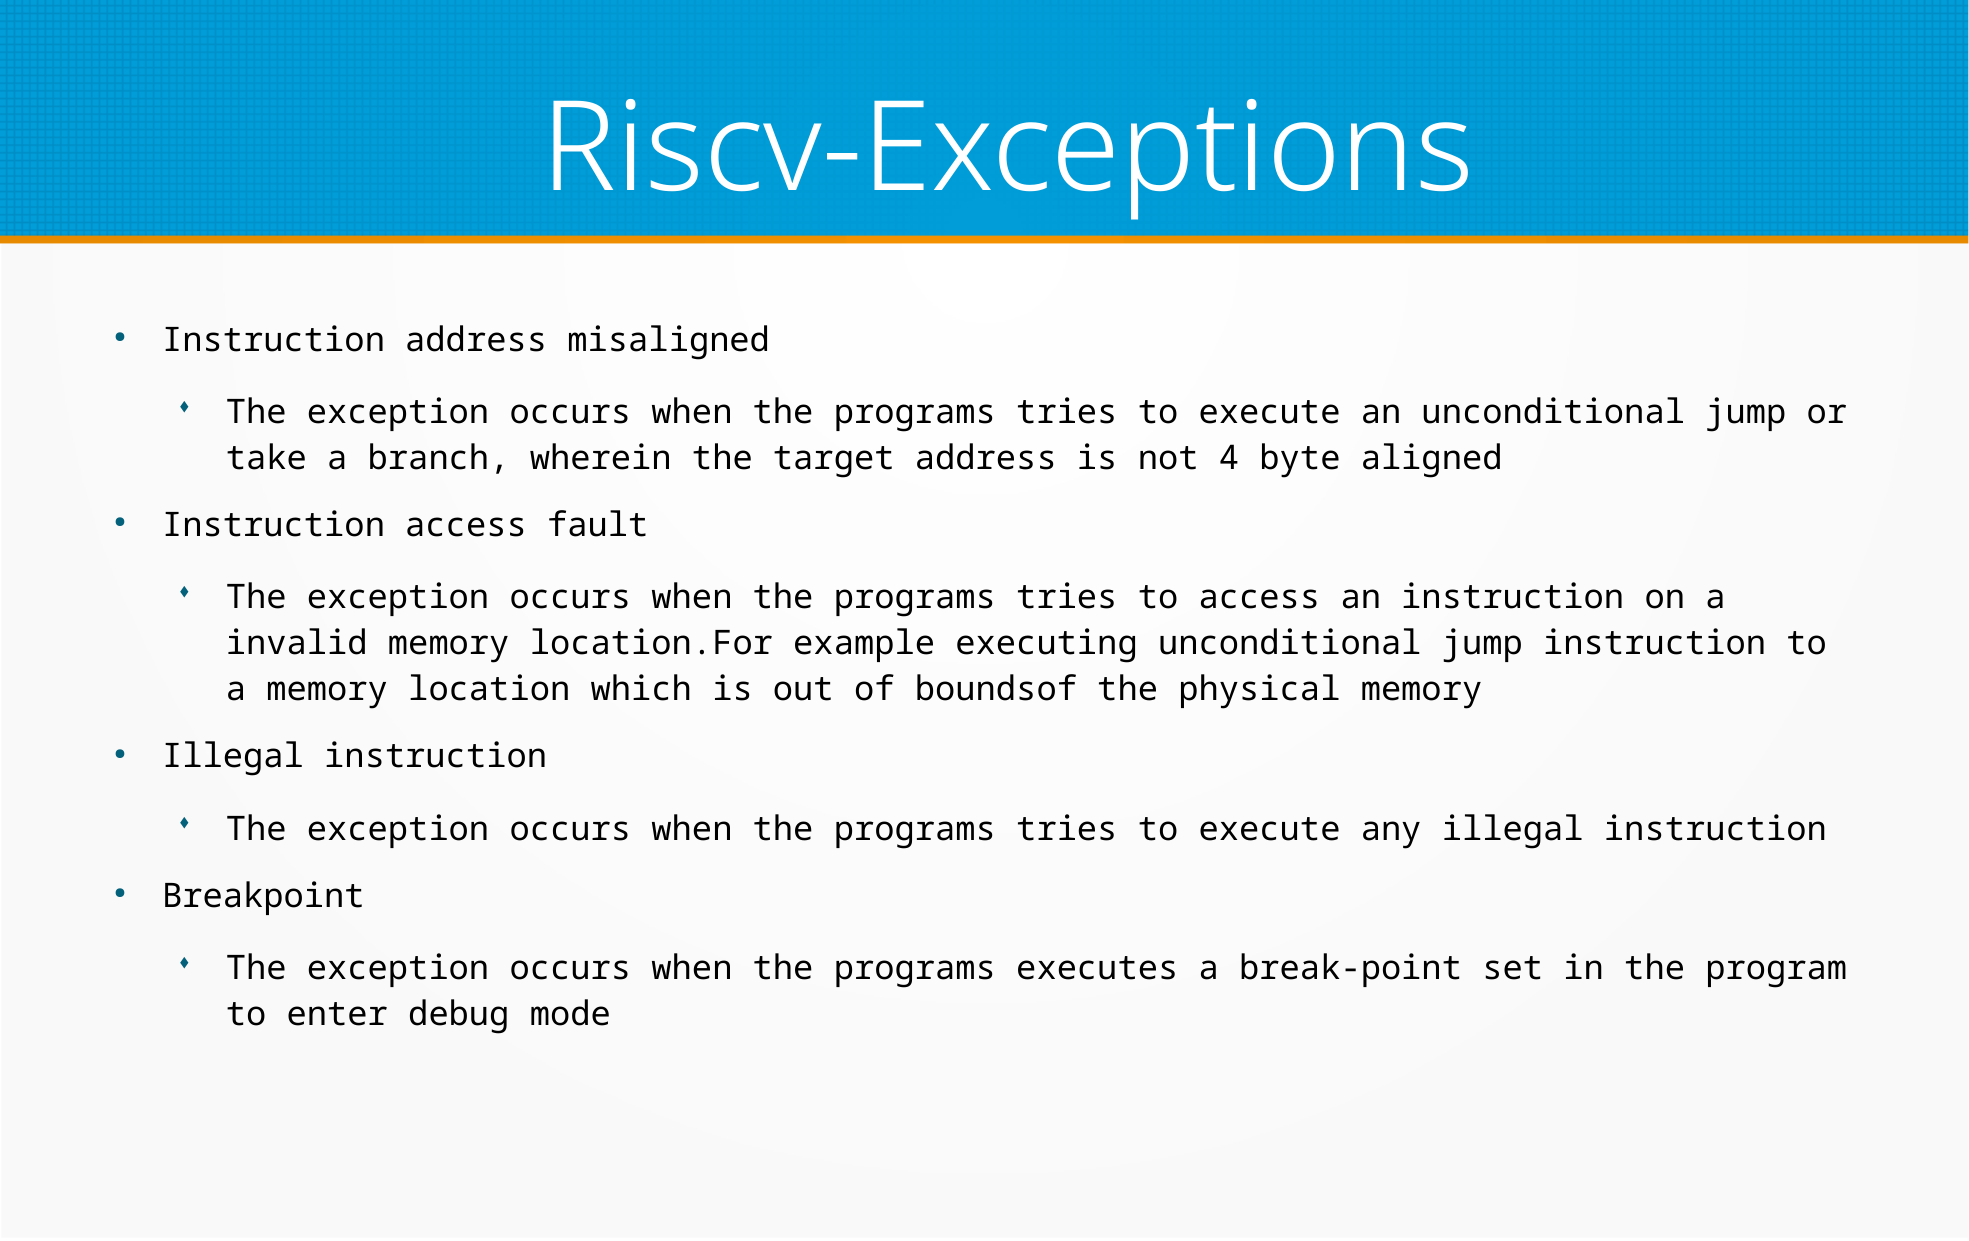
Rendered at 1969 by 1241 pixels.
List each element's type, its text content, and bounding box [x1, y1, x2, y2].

list Instruction address misaligned The exception occurs when the programs tries to execute an unconditional jump or take a branch, wherein the target address is not 4 byte aligned Instruction access fault The exception occurs when the programs tries to access an instruction on a invalid memory location.For example executing unconditional jump instruction to a memory location which is out of boundsof the physical memory Illegal instruction The exception occurs when the programs tries to execute any illegal instruction Breakpoint The exception occurs when the programs executes a break-point set in the program to enter debug mode [98, 315, 1861, 1081]
title Riscv-Exceptions [98, 19, 1870, 227]
picture [0, 236, 1969, 1241]
